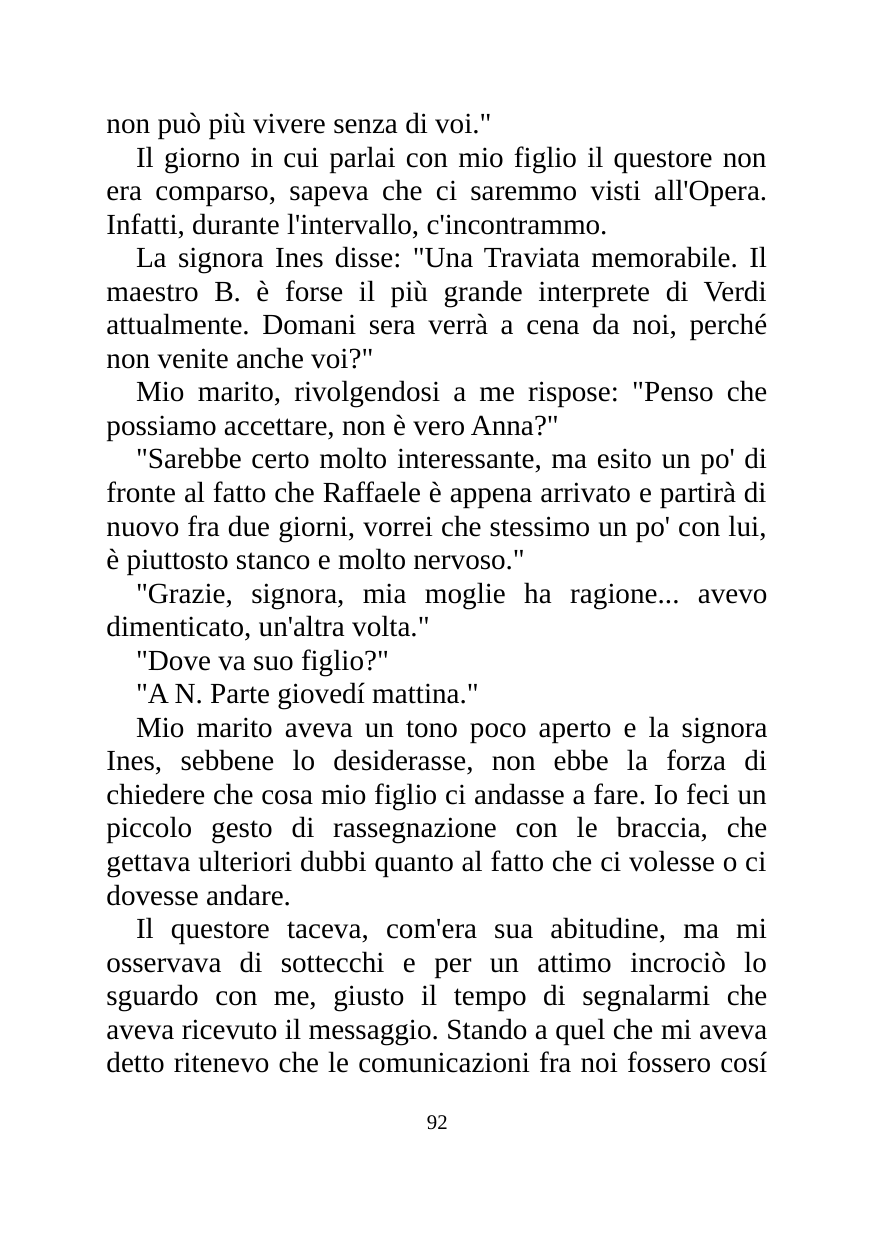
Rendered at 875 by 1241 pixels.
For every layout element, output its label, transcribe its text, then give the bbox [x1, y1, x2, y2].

text non può più vivere senza di voi." [106, 106, 768, 140]
text La signora Ines disse: "Una Traviata memorabile. Il maestro B. è forse il più grande interprete di Verdi attualmente. Domani sera verrà a cena da noi, perché non venite anche voi?" [106, 240, 768, 374]
text "A N. Parte giovedí mattina." [106, 676, 768, 710]
text "Grazie, signora, mia moglie ha ragione... avevo dimenticato, un'altra volta." [106, 576, 768, 643]
text Il giorno in cui parlai con mio figlio il questore non era comparso, sapeva che ci saremmo visti all'Opera. Infatti, durante l'intervallo, c'incontrammo. [106, 140, 768, 240]
text Mio marito, rivolgendosi a me rispose: "Penso che possiamo accettare, non è vero Anna?" [106, 374, 768, 442]
text Il questore taceva, com'era sua abitudine, ma mi osservava di sottecchi e per un attimo incrociò lo sguardo con me, giusto il tempo di segnalarmi che aveva ricevuto il messaggio. Stando a quel che mi aveva detto ritenevo che le comunicazioni fra noi fossero cosí [106, 911, 768, 1079]
text "Dove va suo figlio?" [106, 643, 768, 676]
text Mio marito aveva un tono poco aperto e la signora Ines, sebbene lo desiderasse, non ebbe la forza di chiedere che cosa mio figlio ci andasse a fare. Io feci un piccolo gesto di rassegnazione con le braccia, che gettava ulteriori dubbi quanto al fatto che ci volesse o ci dovesse andare. [106, 710, 768, 911]
text "Sarebbe certo molto interessante, ma esito un po' di fronte al fatto che Raffaele è appena arrivato e partirà di nuovo fra due giorni, vorrei che stessimo un po' con lui, è piuttosto stanco e molto nervoso." [106, 442, 768, 576]
